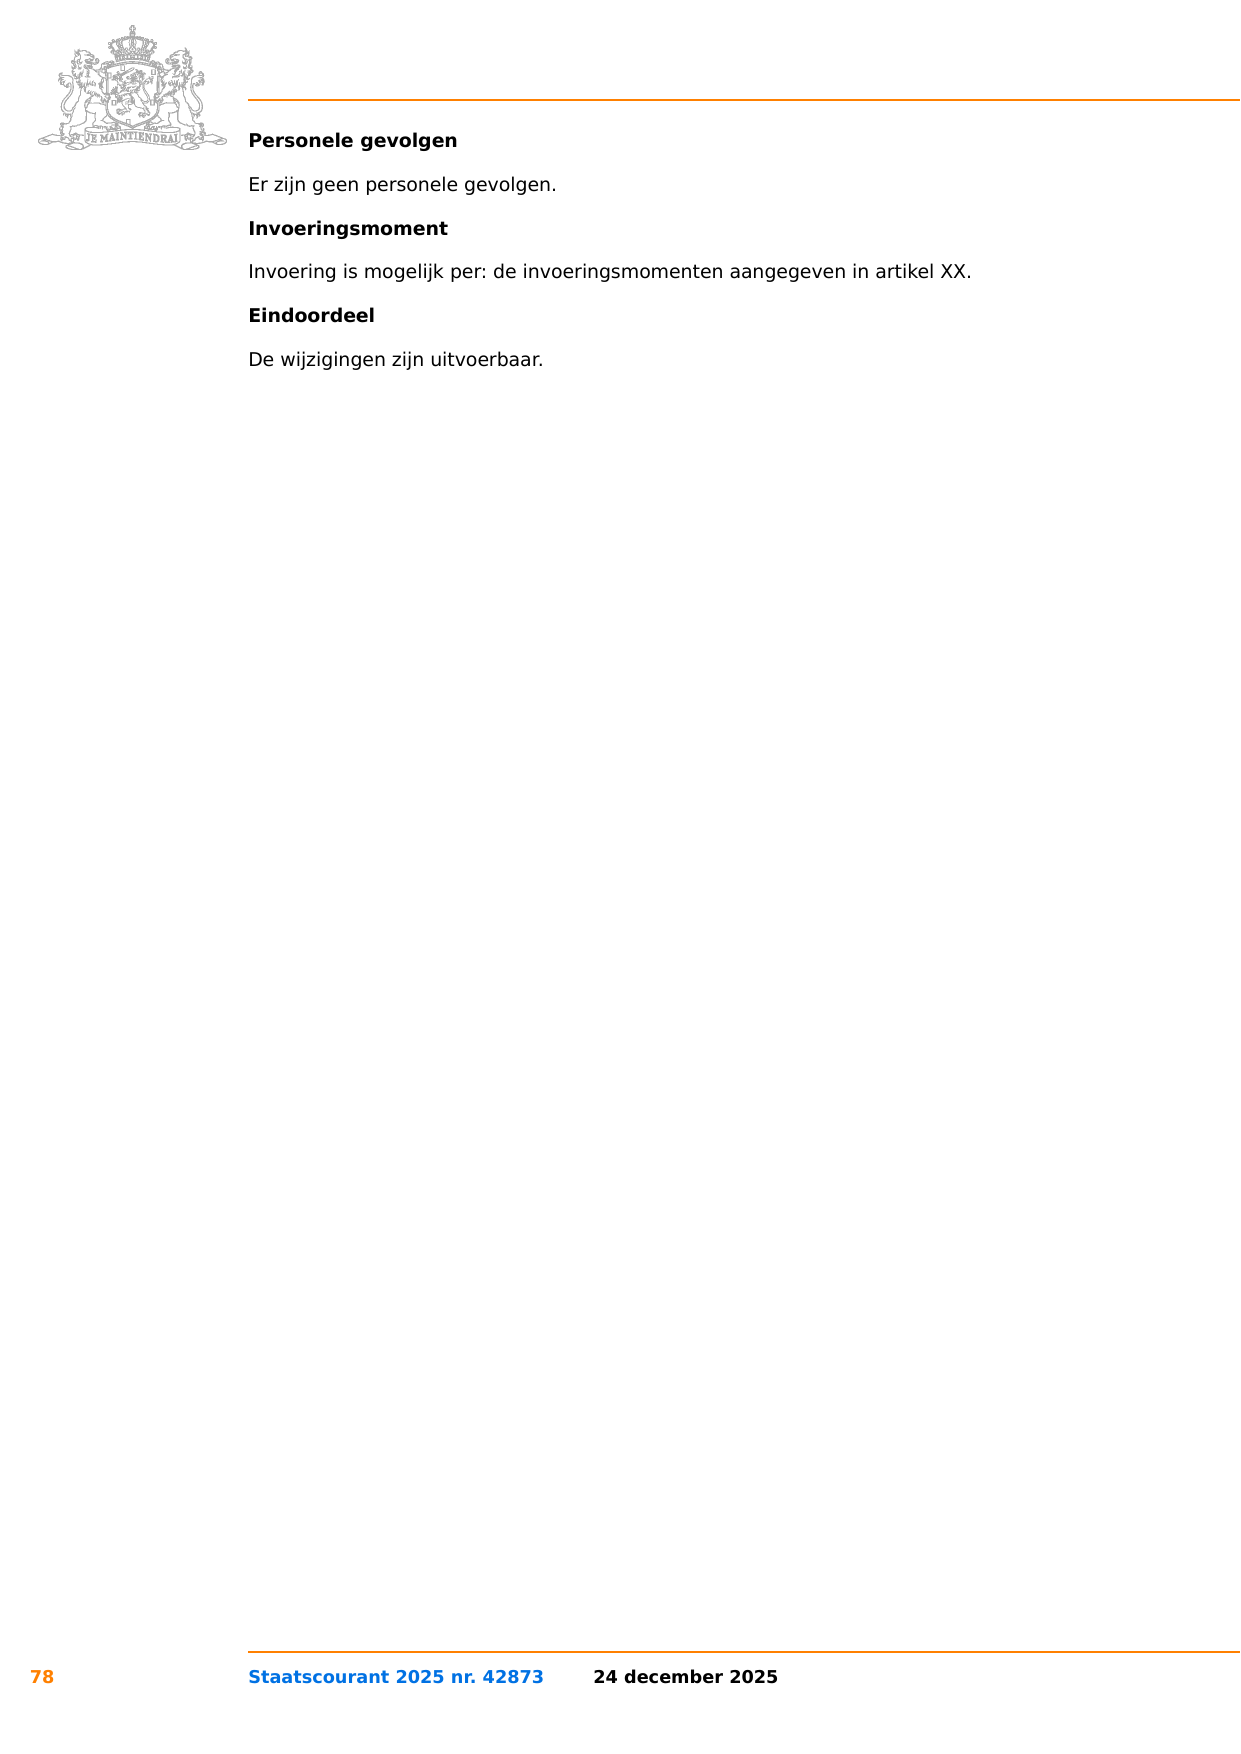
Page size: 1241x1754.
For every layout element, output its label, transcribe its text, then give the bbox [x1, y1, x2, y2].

text Invoering is mogelijk per: de invoeringsmomenten aangegeven in artikel XX. [248, 261, 1163, 283]
picture [38, 25, 227, 150]
text Er zijn geen personele gevolgen. [248, 174, 1163, 196]
subtitle Personele gevolgen [248, 130, 1163, 152]
text De wijzigingen zijn uitvoerbaar. [248, 349, 1163, 371]
subtitle Eindoordeel [248, 305, 1163, 327]
subtitle Invoeringsmoment [248, 218, 1163, 239]
